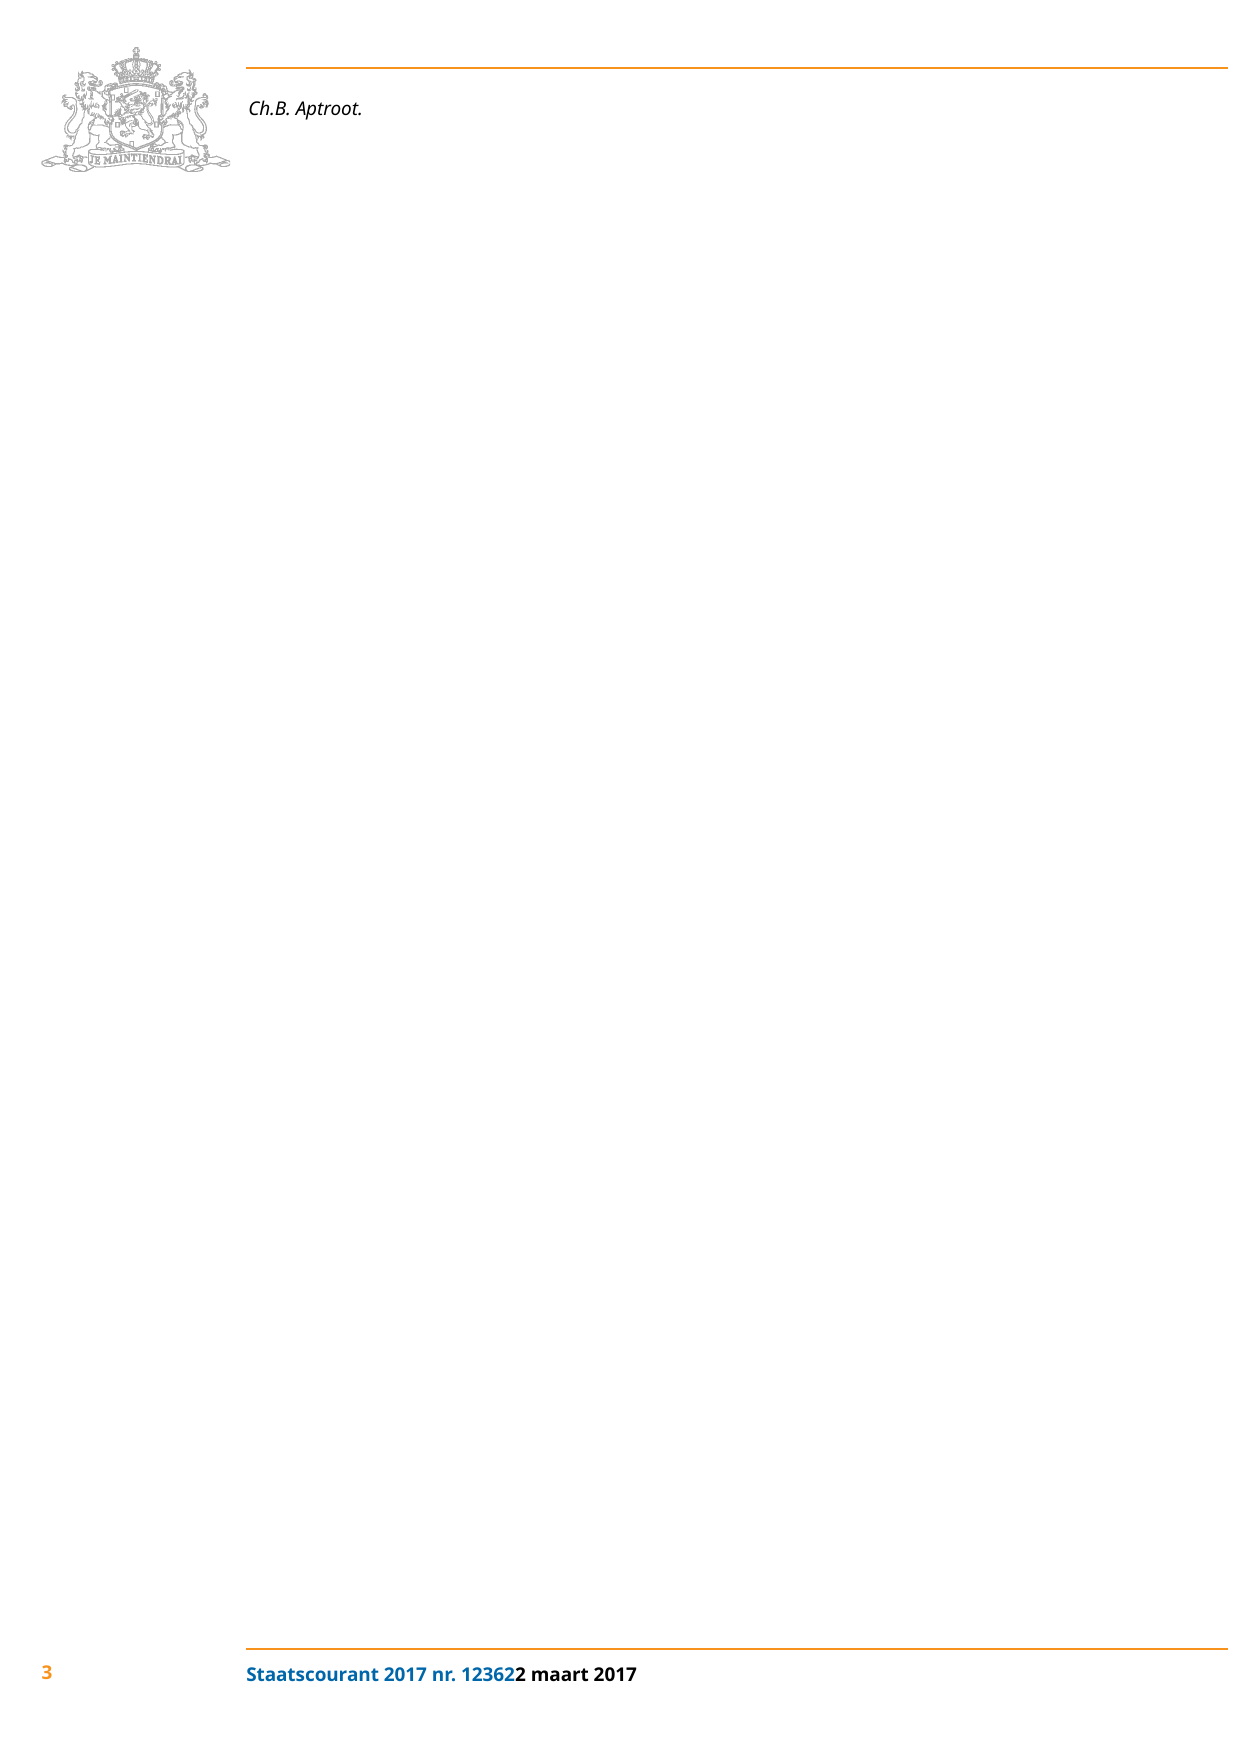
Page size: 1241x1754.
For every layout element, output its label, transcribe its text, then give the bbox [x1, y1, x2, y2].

picture [41, 47, 231, 172]
text Ch.B. Aptroot. [248, 95, 1152, 121]
